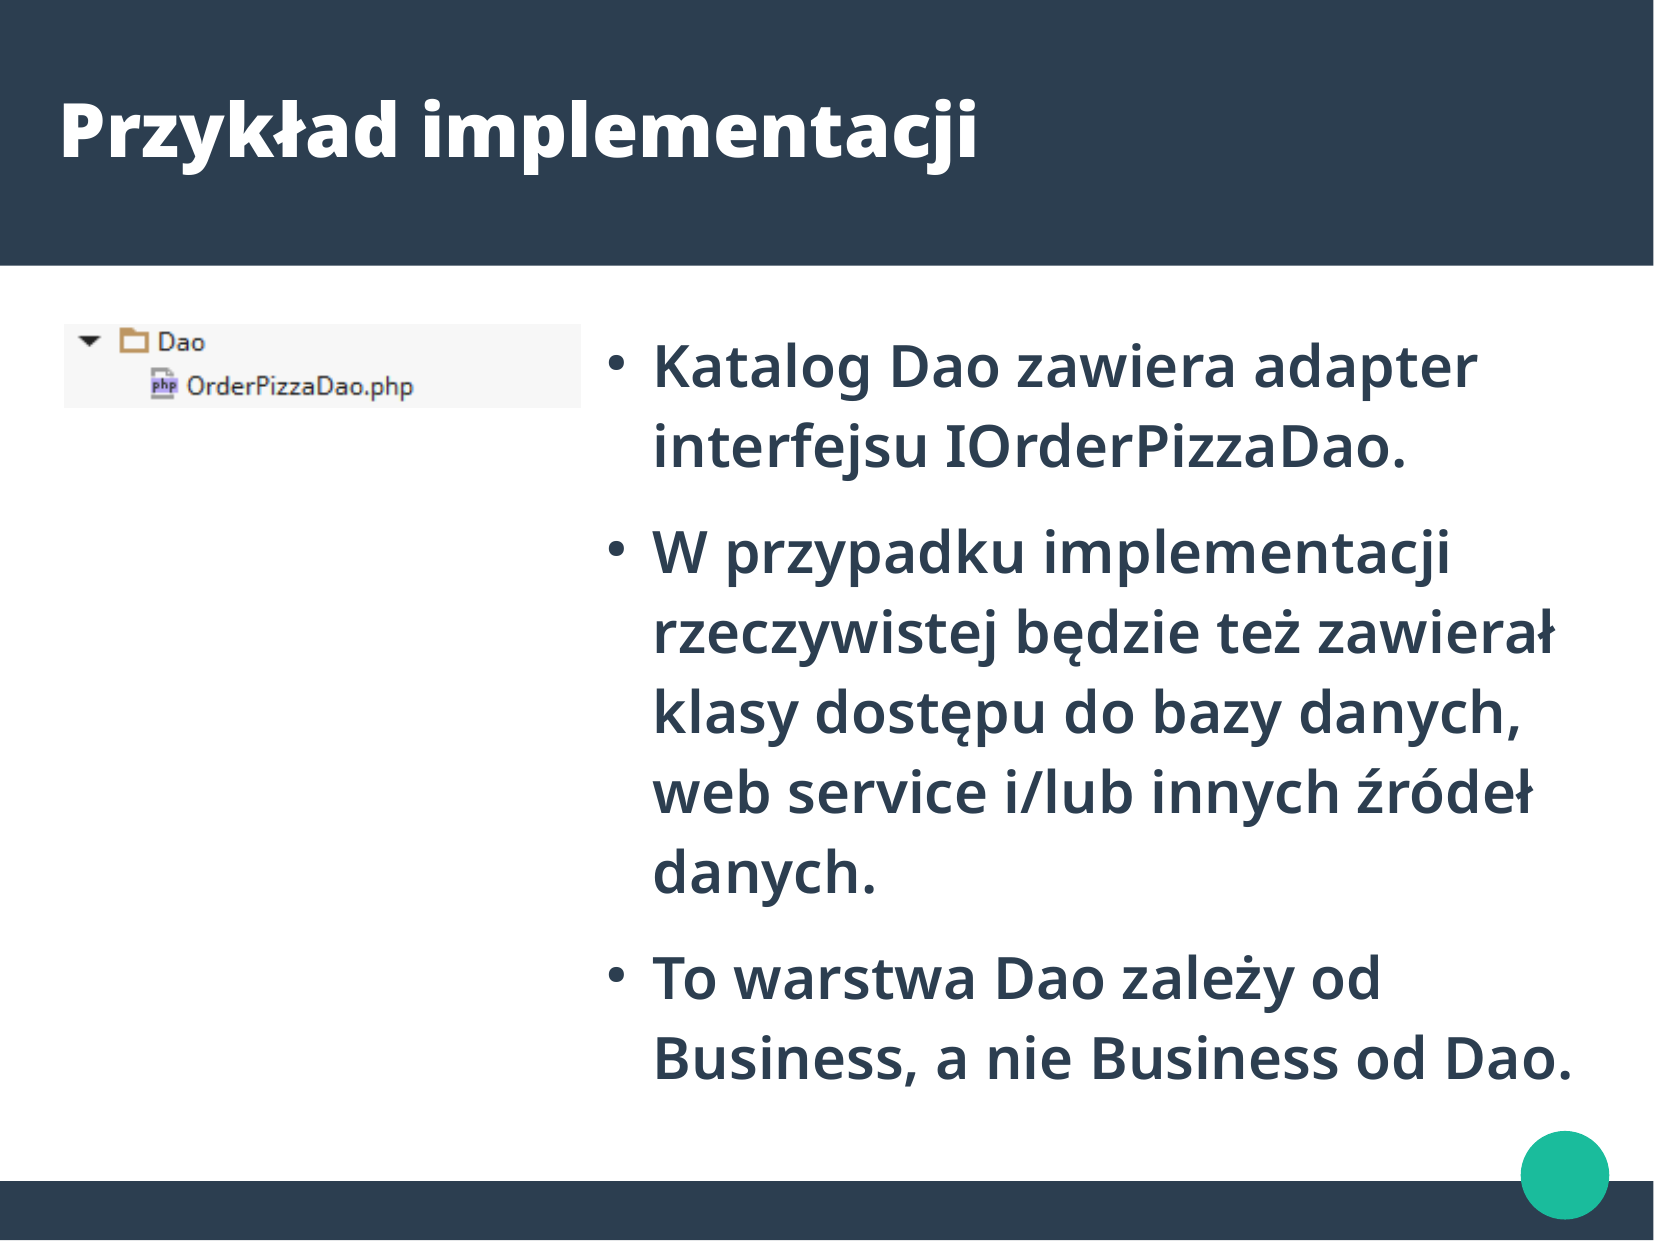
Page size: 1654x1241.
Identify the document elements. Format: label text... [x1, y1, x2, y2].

list Katalog Dao zawiera adapter interfejsu IOrderPizzaDao. W przypadku implementacji rzeczywistej będzie też zawierał klasy dostępu do bazy danych, web service i/lub innych źródeł danych. To warstwa Dao zależy od Business, a nie Business od Dao. [590, 324, 1596, 1152]
title Przykład implementacji [59, 49, 1595, 207]
picture [64, 324, 581, 409]
